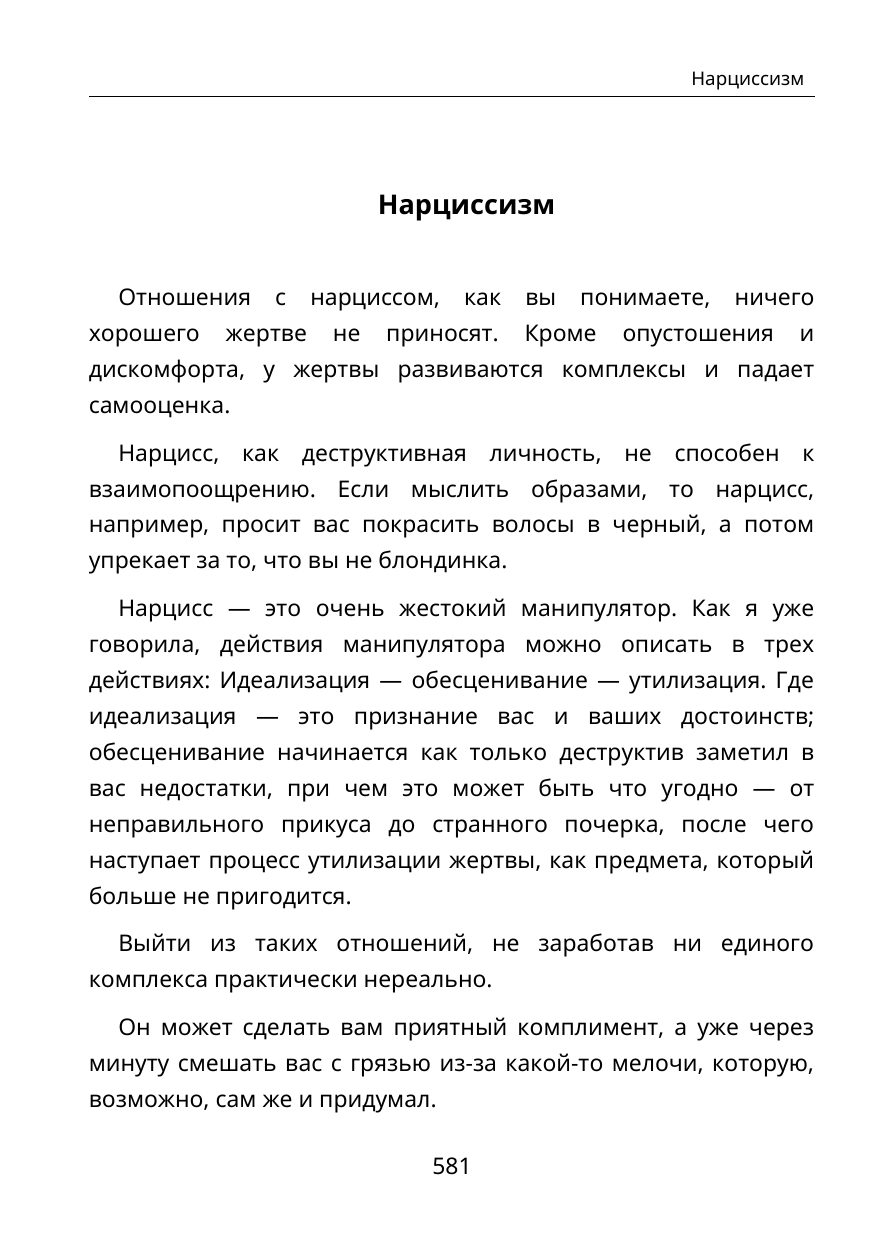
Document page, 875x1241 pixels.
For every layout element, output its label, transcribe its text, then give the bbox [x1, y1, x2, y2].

subtitle Нарциссизм [88, 185, 815, 222]
text Нарцисс, как деструктивная личность, не способен к взаимопоощрению. Если мыслить образами, то нарцисс, например, просит вас покрасить волосы в черный, а потом упрекает за то, что вы не блондинка. [88, 437, 815, 576]
text Нарцисс — это очень жестокий манипулятор. Как я уже говорила, действия манипулятора можно описать в трех действиях: Идеализация — обесценивание — утилизация. Где идеализация — это признание вас и ваших достоинств; обесценивание начинается как только деструктив заметил в вас недостатки, при чем это может быть что угодно — от неправильного прикуса до странного почерка, после чего наступает процесс утилизации жертвы, как предмета, который больше не пригодится. [88, 592, 815, 911]
text Он может сделать вам приятный комплимент, а уже через минуту смешать вас с грязью из-за какой-то мелочи, которую, возможно, сам же и придумал. [88, 1011, 815, 1114]
text Отношения с нарциссом, как вы понимаете, ничего хорошего жертве не приносят. Кроме опустошения и дискомфорта, у жертвы развиваются комплексы и падает самооценка. [88, 281, 815, 420]
text Выйти из таких отношений, не заработав ни единого комплекса практически нереально. [88, 927, 815, 994]
